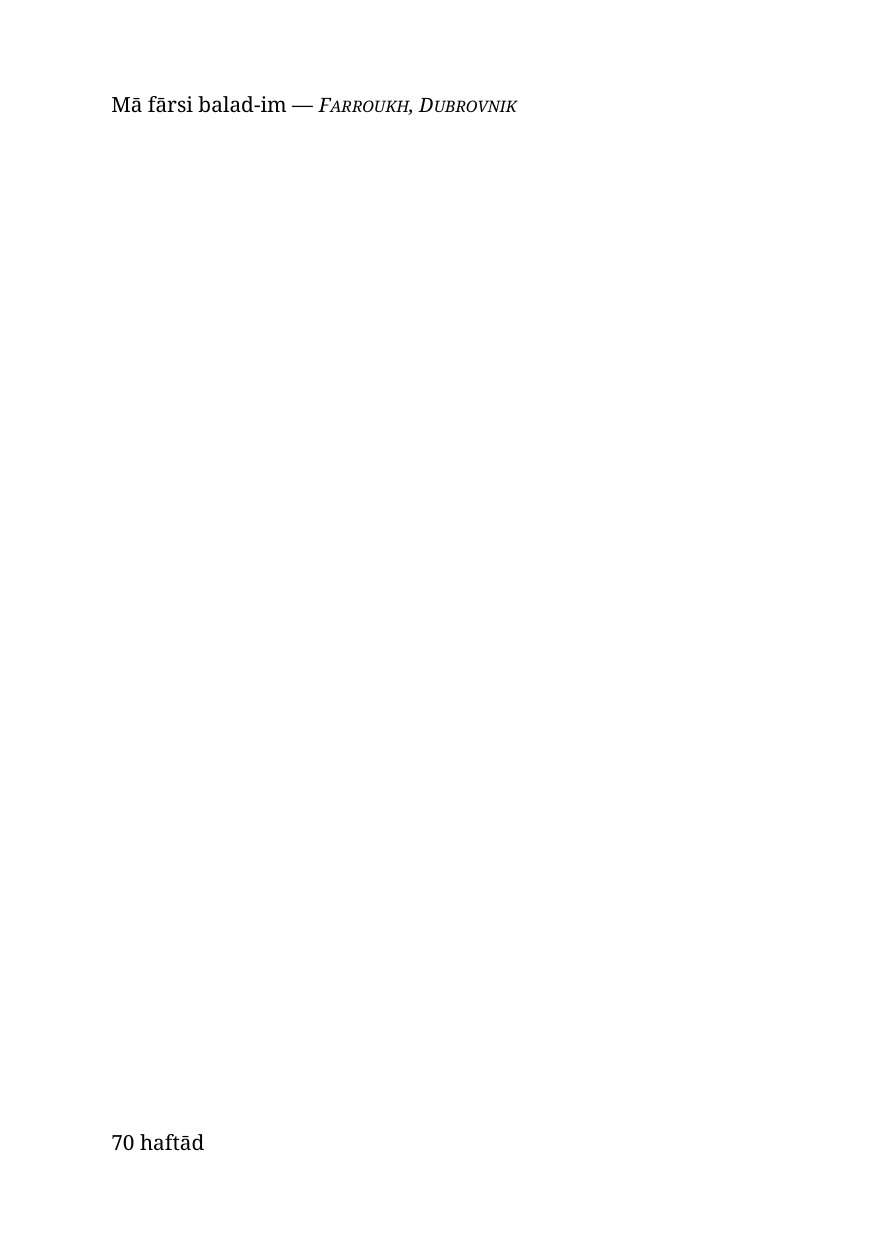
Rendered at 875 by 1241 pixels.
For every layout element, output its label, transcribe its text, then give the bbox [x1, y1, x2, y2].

text 70 haftād [111, 1128, 763, 1157]
